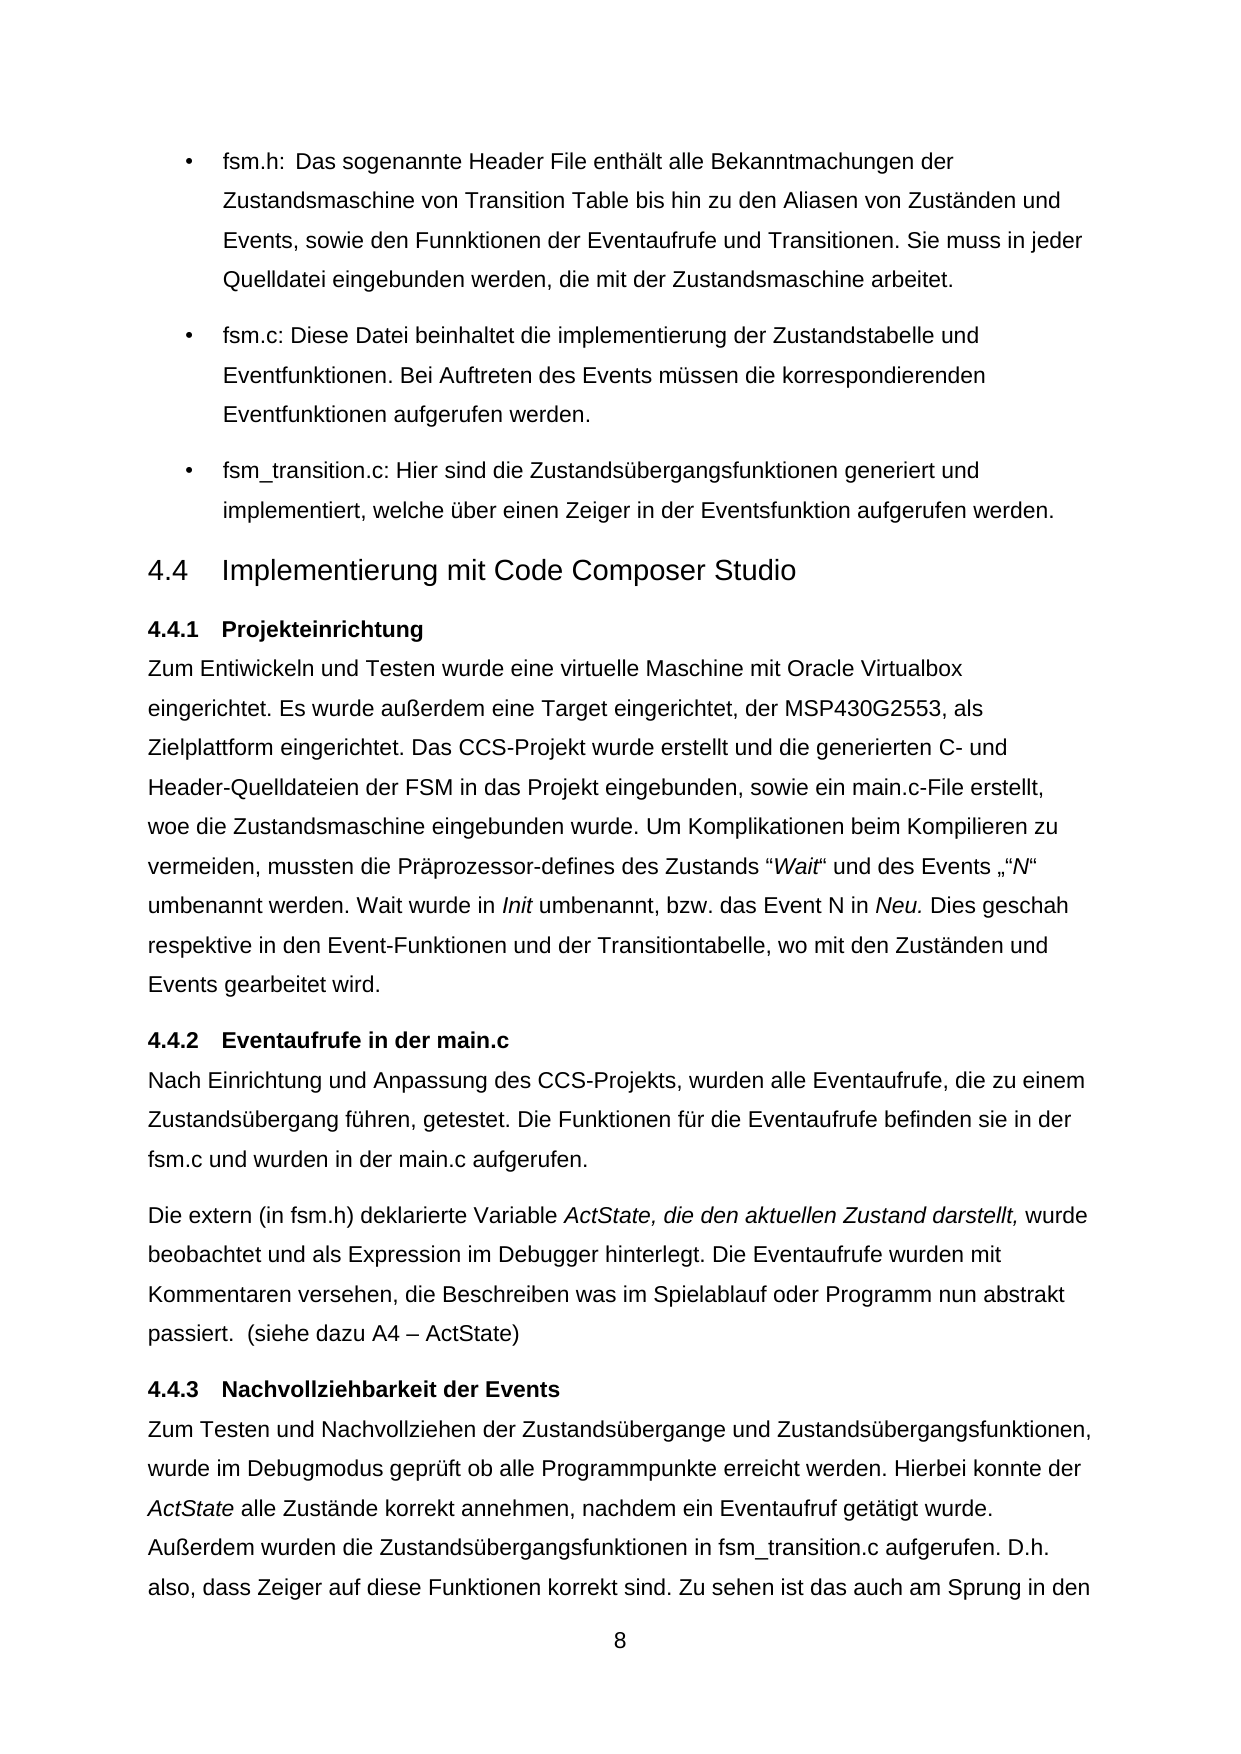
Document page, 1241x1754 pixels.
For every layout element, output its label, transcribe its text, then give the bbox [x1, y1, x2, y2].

subtitle Implementierung mit Code Composer Studio [148, 553, 1093, 586]
subtitle Projekteinrichtung [148, 616, 1093, 642]
list fsm_transition.c: Hier sind die Zustandsübergangsfunktionen generiert und implementiert, welche über einen Zeiger in der Eventsfunktion aufgerufen werden. [185, 457, 1093, 523]
text Zum Testen und Nachvollziehen der Zustandsübergange und Zustandsübergangsfunktionen, wurde im Debugmodus geprüft ob alle Programmpunkte erreicht werden. Hierbei konnte der ActState alle Zustände korrekt annehmen, nachdem ein Eventaufruf getätigt wurde. Außerdem wurden die Zustandsübergangsfunktionen in fsm_transition.c aufgerufen. D.h. also, dass Zeiger auf diese Funktionen korrekt sind. Zu sehen ist das auch am Sprung in den [148, 1416, 1093, 1600]
subtitle Nachvollziehbarkeit der Events [148, 1376, 1093, 1403]
list fsm.c: Diese Datei beinhaltet die implementierung der Zustandstabelle und Eventfunktionen. Bei Auftreten des Events müssen die korrespondierenden Eventfunktionen aufgerufen werden. [185, 322, 1093, 427]
subtitle Eventaufrufe in der main.c [148, 1027, 1093, 1053]
list fsm.h: Das sogenannte Header File enthält alle Bekanntmachungen der Zustandsmaschine von Transition Table bis hin zu den Aliasen von Zuständen und Events, sowie den Funnktionen der Eventaufrufe und Transitionen. Sie muss in jeder Quelldatei eingebunden werden, die mit der Zustandsmaschine arbeitet. [185, 148, 1093, 292]
text Zum Entiwickeln und Testen wurde eine virtuelle Maschine mit Oracle Virtualbox eingerichtet. Es wurde außerdem eine Target eingerichtet, der MSP430G2553, als Zielplattform eingerichtet. Das CCS-Projekt wurde erstellt und die generierten C- und Header-Quelldateien der FSM in das Projekt eingebunden, sowie ein main.c-File erstellt, woe die Zustandsmaschine eingebunden wurde. Um Komplikationen beim Kompilieren zu vermeiden, mussten die Präprozessor-defines des Zustands “Wait“ und des Events „“N“ umbenannt werden. Wait wurde in Init umbenannt, bzw. das Event N in Neu. Dies geschah respektive in den Event-Funktionen und der Transitiontabelle, wo mit den Zuständen und Events gearbeitet wird. [148, 655, 1093, 997]
text Nach Einrichtung und Anpassung des CCS-Projekts, wurden alle Eventaufrufe, die zu einem Zustandsübergang führen, getestet. Die Funktionen für die Eventaufrufe befinden sie in der fsm.c und wurden in der main.c aufgerufen. [148, 1067, 1093, 1172]
text Die extern (in fsm.h) deklarierte Variable ActState, die den aktuellen Zustand darstellt, wurde beobachtet und als Expression im Debugger hinterlegt. Die Eventaufrufe wurden mit Kommentaren versehen, die Beschreiben was im Spielablauf oder Programm nun abstrakt passiert. (siehe dazu A4 – ActState) [148, 1202, 1093, 1347]
